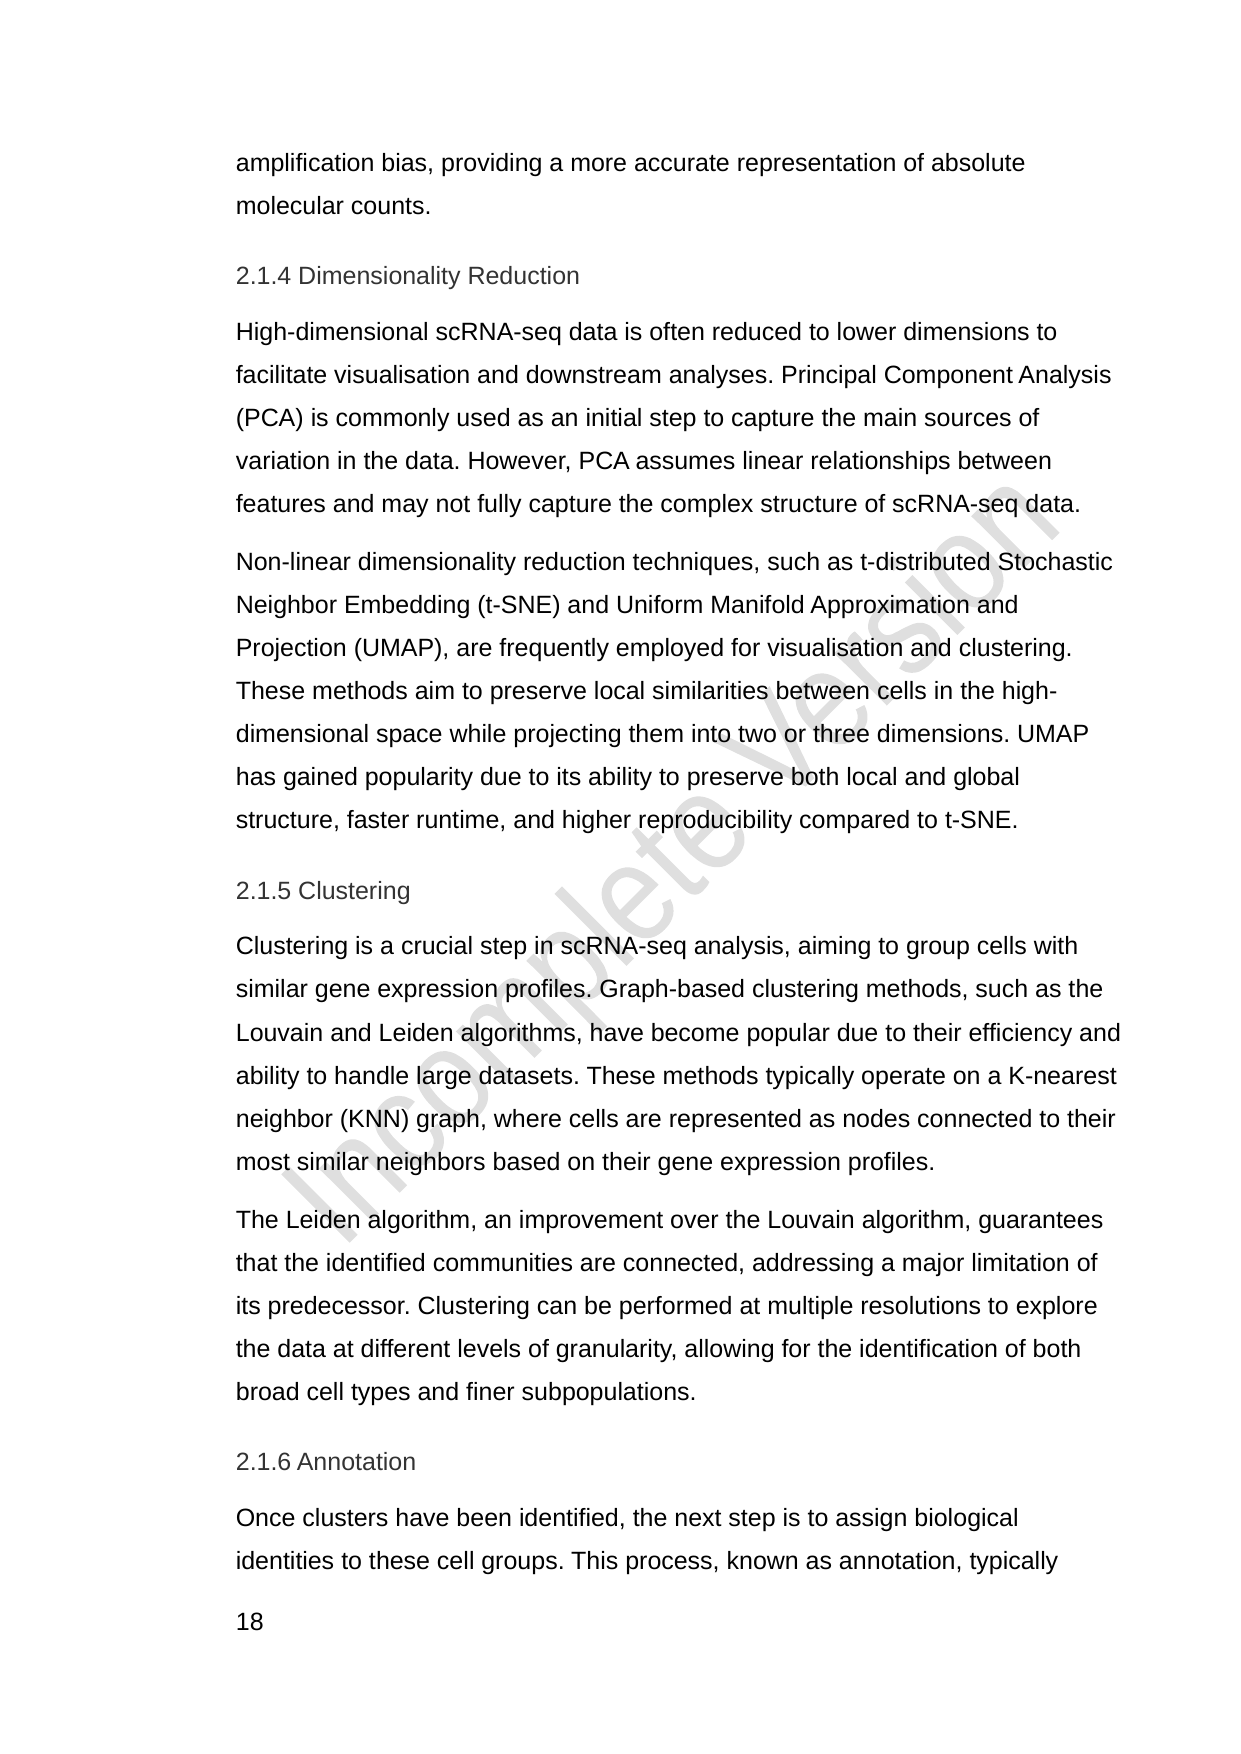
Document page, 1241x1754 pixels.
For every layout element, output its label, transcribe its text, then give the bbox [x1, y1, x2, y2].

text High-dimensional scRNA-seq data is often reduced to lower dimensions to facilitate visualisation and downstream analyses. Principal Component Analysis (PCA) is commonly used as an initial step to capture the main sources of variation in the data. However, PCA assumes linear relationships between features and may not fully capture the complex structure of scRNA-seq data. [236, 317, 1122, 518]
text Once clusters have been identified, the next step is to assign biological identities to these cell groups. This process, known as annotation, typically [236, 1503, 1122, 1575]
subtitle [612, 878, 643, 904]
text Non-linear dimensionality reduction techniques, such as t-distributed Stochastic Neighbor Embedding (t-SNE) and Uniform Manifold Approximation and Projection (UMAP), are frequently employed for visualisation and clustering. These methods aim to preserve local similarities between cells in the high-dimensional space while projecting them into two or three dimensions. UMAP has gained popularity due to its ability to preserve both local and global structure, faster runtime, and higher reproducibility compared to t-SNE. [236, 547, 1122, 834]
subtitle [641, 876, 1122, 904]
text The Leiden algorithm, an improvement over the Louvain algorithm, guarantees that the identified communities are connected, addressing a major limitation of its predecessor. Clustering can be performed at multiple resolutions to explore the data at different levels of granularity, allowing for the identification of both broad cell types and finer subpopulations. [236, 1205, 1122, 1406]
subtitle 2.1.4 Dimensionality Reduction [236, 261, 1122, 290]
subtitle 2.1.6 Annotation [236, 1447, 1122, 1476]
text Clustering is a crucial step in scRNA-seq analysis, aiming to group cells with similar gene expression profiles. Graph-based clustering methods, such as the Louvain and Leiden algorithms, have become popular due to their efficiency and ability to handle large datasets. These methods typically operate on a K-nearest neighbor (KNN) graph, where cells are represented as nodes connected to their most similar neighbors based on their gene expression profiles. [236, 931, 1122, 1176]
text amplification bias, providing a more accurate representation of absolute molecular counts. [236, 148, 1122, 219]
subtitle 2.1.5 Clustering [236, 876, 608, 904]
